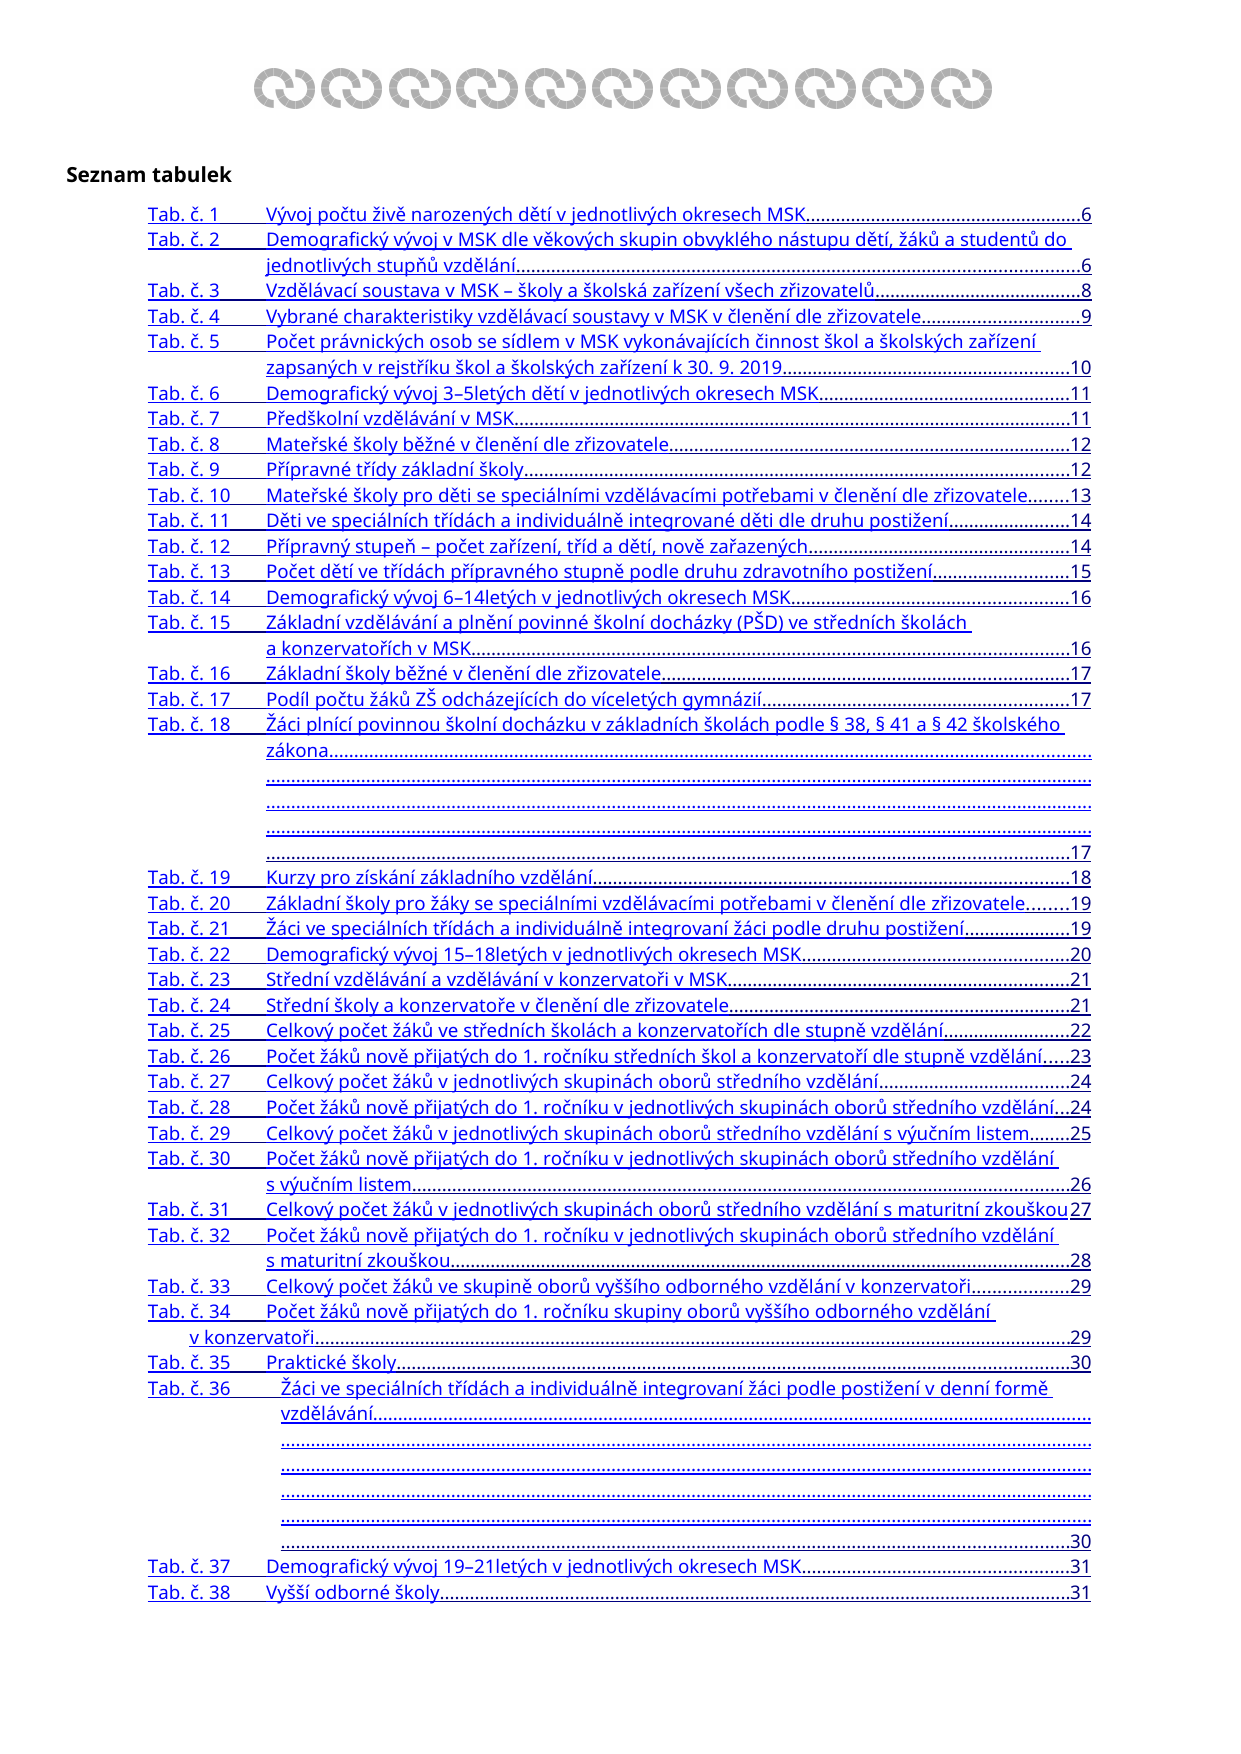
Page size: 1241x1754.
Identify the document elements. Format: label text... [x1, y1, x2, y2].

text Tab. č. 21 Žáci ve speciálních třídách a individuálně integrovaní žáci podle druhu postižení 19 [148, 916, 1092, 941]
text Tab. č. 14 Demografický vývoj 6–14letých v jednotlivých okresech MSK 16 [148, 584, 1092, 609]
text Tab. č. 30 Počet žáků nově přijatých do 1. ročníku v jednotlivých skupinách oborů středního vzdělání s výučním listem 26 [148, 1145, 1092, 1196]
text Tab. č. 11 Děti ve speciálních třídách a individuálně integrované děti dle druhu postižení 14 [148, 507, 1092, 533]
text Tab. č. 12 Přípravný stupeň – počet zařízení, tříd a dětí, nově zařazených 14 [148, 533, 1092, 558]
text Tab. č. 31 Celkový počet žáků v jednotlivých skupinách oborů středního vzdělání s maturitní zkouškou 27 [148, 1196, 1092, 1222]
text Tab. č. 9 Přípravné třídy základní školy 12 [148, 456, 1092, 482]
text Seznam tabulek [66, 160, 1092, 189]
text Tab. č. 37 Demografický vývoj 19–21letých v jednotlivých okresech MSK 31 [148, 1554, 1092, 1579]
text Tab. č. 4 Vybrané charakteristiky vzdělávací soustavy v MSK v členění dle zřizovatele 9 [148, 303, 1092, 325]
text Tab. č. 16 Základní školy běžné v členění dle zřizovatele 17 [148, 661, 1092, 686]
text Tab. č. 24 Střední školy a konzervatoře v členění dle zřizovatele 21 [148, 992, 1092, 1018]
text Tab. č. 2 Demografický vývoj v MSK dle věkových skupin obvyklého nástupu dětí, žáků a studentů do jednotlivých stupňů vzdělání 6 [148, 227, 1092, 278]
text Tab. č. 29 Celkový počet žáků v jednotlivých skupinách oborů středního vzdělání s výučním listem 25 [148, 1120, 1092, 1145]
text Tab. č. 10 Mateřské školy pro děti se speciálními vzdělávacími potřebami v členění dle zřizovatele 13 [148, 482, 1092, 507]
text Tab. č. 25 Celkový počet žáků ve středních školách a konzervatořích dle stupně vzdělání 22 [148, 1018, 1092, 1043]
text Tab. č. 13 Počet dětí ve třídách přípravného stupně podle druhu zdravotního postižení 15 [148, 558, 1092, 584]
text Tab. č. 36 Žáci ve speciálních třídách a individuálně integrovaní žáci podle postižení v denní formě vzdělávání 30 [148, 1375, 1092, 1554]
text Tab. č. 26 Počet žáků nově přijatých do 1. ročníku středních škol a konzervatoří dle stupně vzdělání 23 [148, 1043, 1092, 1069]
text Tab. č. 27 Celkový počet žáků v jednotlivých skupinách oborů středního vzdělání 24 [148, 1069, 1092, 1094]
text Tab. č. 5 Počet právnických osob se sídlem v MSK vykonávajících činnost škol a školských zařízení zapsaných v rejstříku škol a školských zařízení k 30. 9. 2019 10 [148, 329, 1092, 380]
text Tab. č. 32 Počet žáků nově přijatých do 1. ročníku v jednotlivých skupinách oborů středního vzdělání s maturitní zkouškou 28 [148, 1222, 1092, 1273]
text Tab. č. 20 Základní školy pro žáky se speciálními vzdělávacími potřebami v členění dle zřizovatele 19 [148, 890, 1092, 916]
text Tab. č. 15 Základní vzdělávání a plnění povinné školní docházky (PŠD) ve středních školách a konzervatořích v MSK 16 [148, 609, 1092, 661]
text Tab. č. 6 Demografický vývoj 3–5letých dětí v jednotlivých okresech MSK 11 [148, 380, 1092, 405]
text Tab. č. 19 Kurzy pro získání základního vzdělání 18 [148, 865, 1092, 890]
text Tab. č. 33 Celkový počet žáků ve skupině oborů vyššího odborného vzdělání v konzervatoři 29 [148, 1273, 1092, 1298]
text Tab. č. 28 Počet žáků nově přijatých do 1. ročníku v jednotlivých skupinách oborů středního vzdělání 24 [148, 1094, 1092, 1120]
text Tab. č. 1 Vývoj počtu živě narozených dětí v jednotlivých okresech MSK 6 [148, 201, 1092, 223]
text Tab. č. 7 Předškolní vzdělávání v MSK 11 [148, 405, 1092, 431]
text Tab. č. 3 Vzdělávací soustava v MSK – školy a školská zařízení všech zřizovatelů 8 [148, 278, 1092, 299]
text Tab. č. 35 Praktické školy 30 [148, 1349, 1092, 1375]
text Tab. č. 38 Vyšší odborné školy 31 [148, 1579, 1092, 1605]
text Tab. č. 17 Podíl počtu žáků ZŠ odcházejících do víceletých gymnázií 17 [148, 686, 1092, 712]
text Tab. č. 22 Demografický vývoj 15–18letých v jednotlivých okresech MSK 20 [148, 941, 1092, 967]
text Tab. č. 23 Střední vzdělávání a vzdělávání v konzervatoři v MSK 21 [148, 967, 1092, 992]
text Tab. č. 8 Mateřské školy běžné v členění dle zřizovatele 12 [148, 431, 1092, 456]
text Tab. č. 34 Počet žáků nově přijatých do 1. ročníku skupiny oborů vyššího odborného vzdělání v konzervatoři 29 [148, 1298, 1092, 1349]
text Tab. č. 18 Žáci plnící povinnou školní docházku v základních školách podle § 38, § 41 a § 42 školského zákona 17 [148, 712, 1092, 865]
